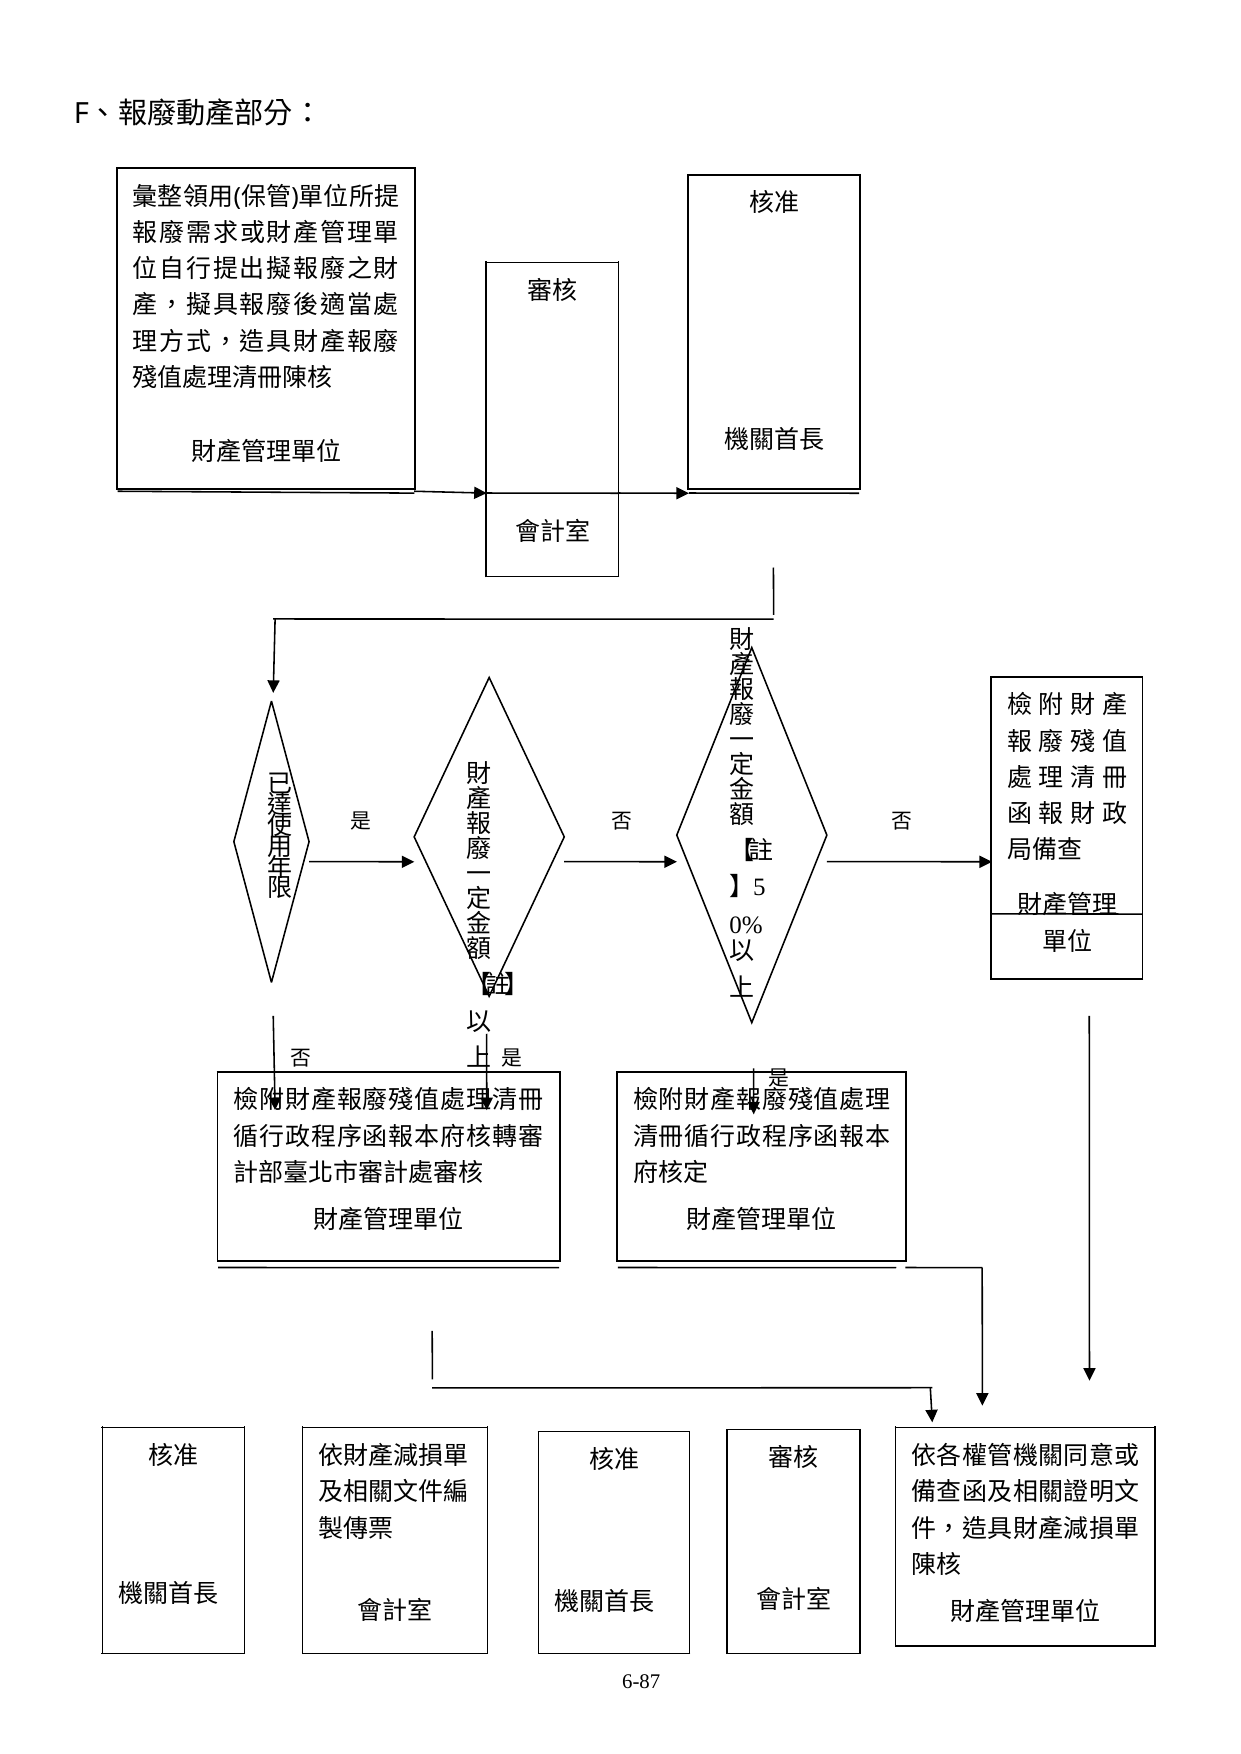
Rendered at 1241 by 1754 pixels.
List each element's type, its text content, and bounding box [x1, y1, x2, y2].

text 財產管理單位 [911, 1581, 1139, 1631]
text 核准 [554, 1440, 674, 1476]
text 財產管理單位 [633, 1189, 890, 1239]
text 彙整領用(保管)單位所提報廢需求或財產管理單位自行提出擬報廢之財產，擬具報廢後適當處理方式，造具財產報廢殘值處理清冊陳核 [133, 176, 399, 394]
text 是 [502, 1041, 528, 1072]
text 是 [351, 804, 377, 835]
text 核准 [118, 1436, 229, 1472]
text 審核 [502, 270, 603, 307]
text 依各權管機關同意或備查函及相關證明文件，造具財產減損單陳核 [911, 1436, 1139, 1581]
text 會計室 [743, 1579, 844, 1616]
text 核准 [704, 183, 844, 219]
text 財產管理單位 [233, 1189, 544, 1239]
text 會計室 [318, 1591, 472, 1627]
text 否 [611, 804, 637, 835]
text 會計室 [502, 512, 603, 548]
text 檢附財產報廢殘值處理清冊循行政程序函報本府核定 [633, 1080, 890, 1189]
text 依財產減損單及相關文件編製傳票 [318, 1436, 472, 1544]
text 財產管理單位 [133, 431, 399, 467]
text 檢附財產報廢殘值處理清冊循行政程序函報本府核轉審計部臺北市審計處審核 [233, 1080, 544, 1189]
text 否 [290, 1041, 335, 1072]
text 否 [891, 804, 915, 835]
text 財產管理 [1007, 885, 1127, 913]
text 檢附財產報廢殘值處理清冊函報財政局備查 [1007, 685, 1127, 866]
text 機關首長 [118, 1574, 229, 1610]
text 機關首長 [704, 419, 844, 455]
text F、報廢動產部分： [59, 73, 1181, 148]
text 是 [769, 1061, 795, 1092]
text 審核 [743, 1438, 844, 1474]
text 機關首長 [554, 1582, 674, 1618]
text 單位 [1007, 915, 1127, 957]
